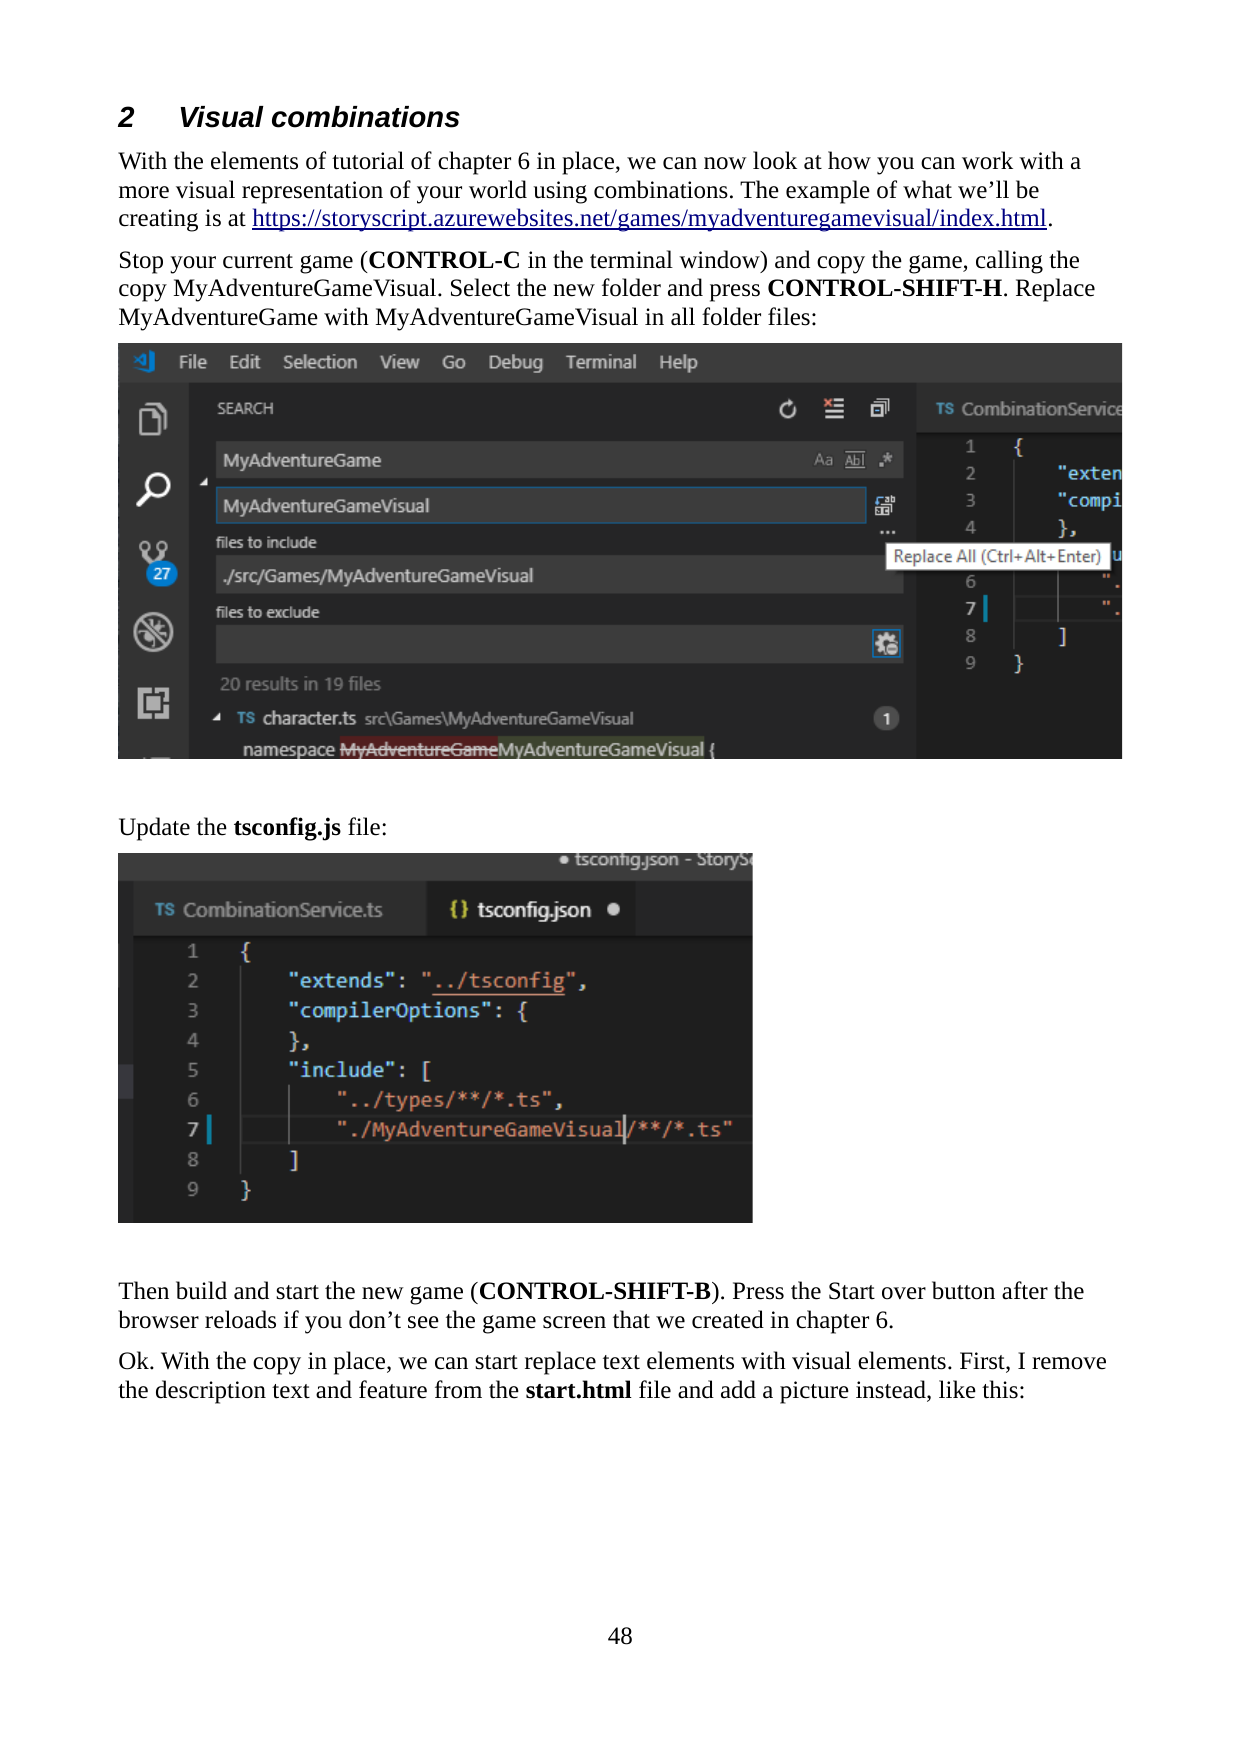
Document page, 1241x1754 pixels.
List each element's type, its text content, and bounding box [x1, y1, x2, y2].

subtitle Visual combinations [118, 100, 1122, 133]
text Ok. With the copy in place, we can start replace text elements with visual elements. First, I remove the description text and feature from the start.html file and add a picture instead, like this: [118, 1346, 1122, 1404]
text With the elements of tutorial of chapter 6 in place, we can now look at how you can work with a more visual representation of your world using combinations. The example of what we’ll be creating is at https://storyscript.azurewebsites.net/games/myadventuregamevisual/index.html. [118, 146, 1122, 232]
text Update the tsconfig.js file: [118, 812, 1122, 841]
text Then build and start the new game (CONTROL-SHIFT-B). Press the Start over button after the browser reloads if you don’t see the game screen that we created in chapter 6. [118, 1276, 1122, 1334]
text Stop your current game (CONTROL-C in the terminal window) and copy the game, calling the copy MyAdventureGameVisual. Select the new folder and press CONTROL-SHIFT-H. Replace MyAdventureGame with MyAdventureGameVisual in all folder files: [118, 245, 1122, 331]
